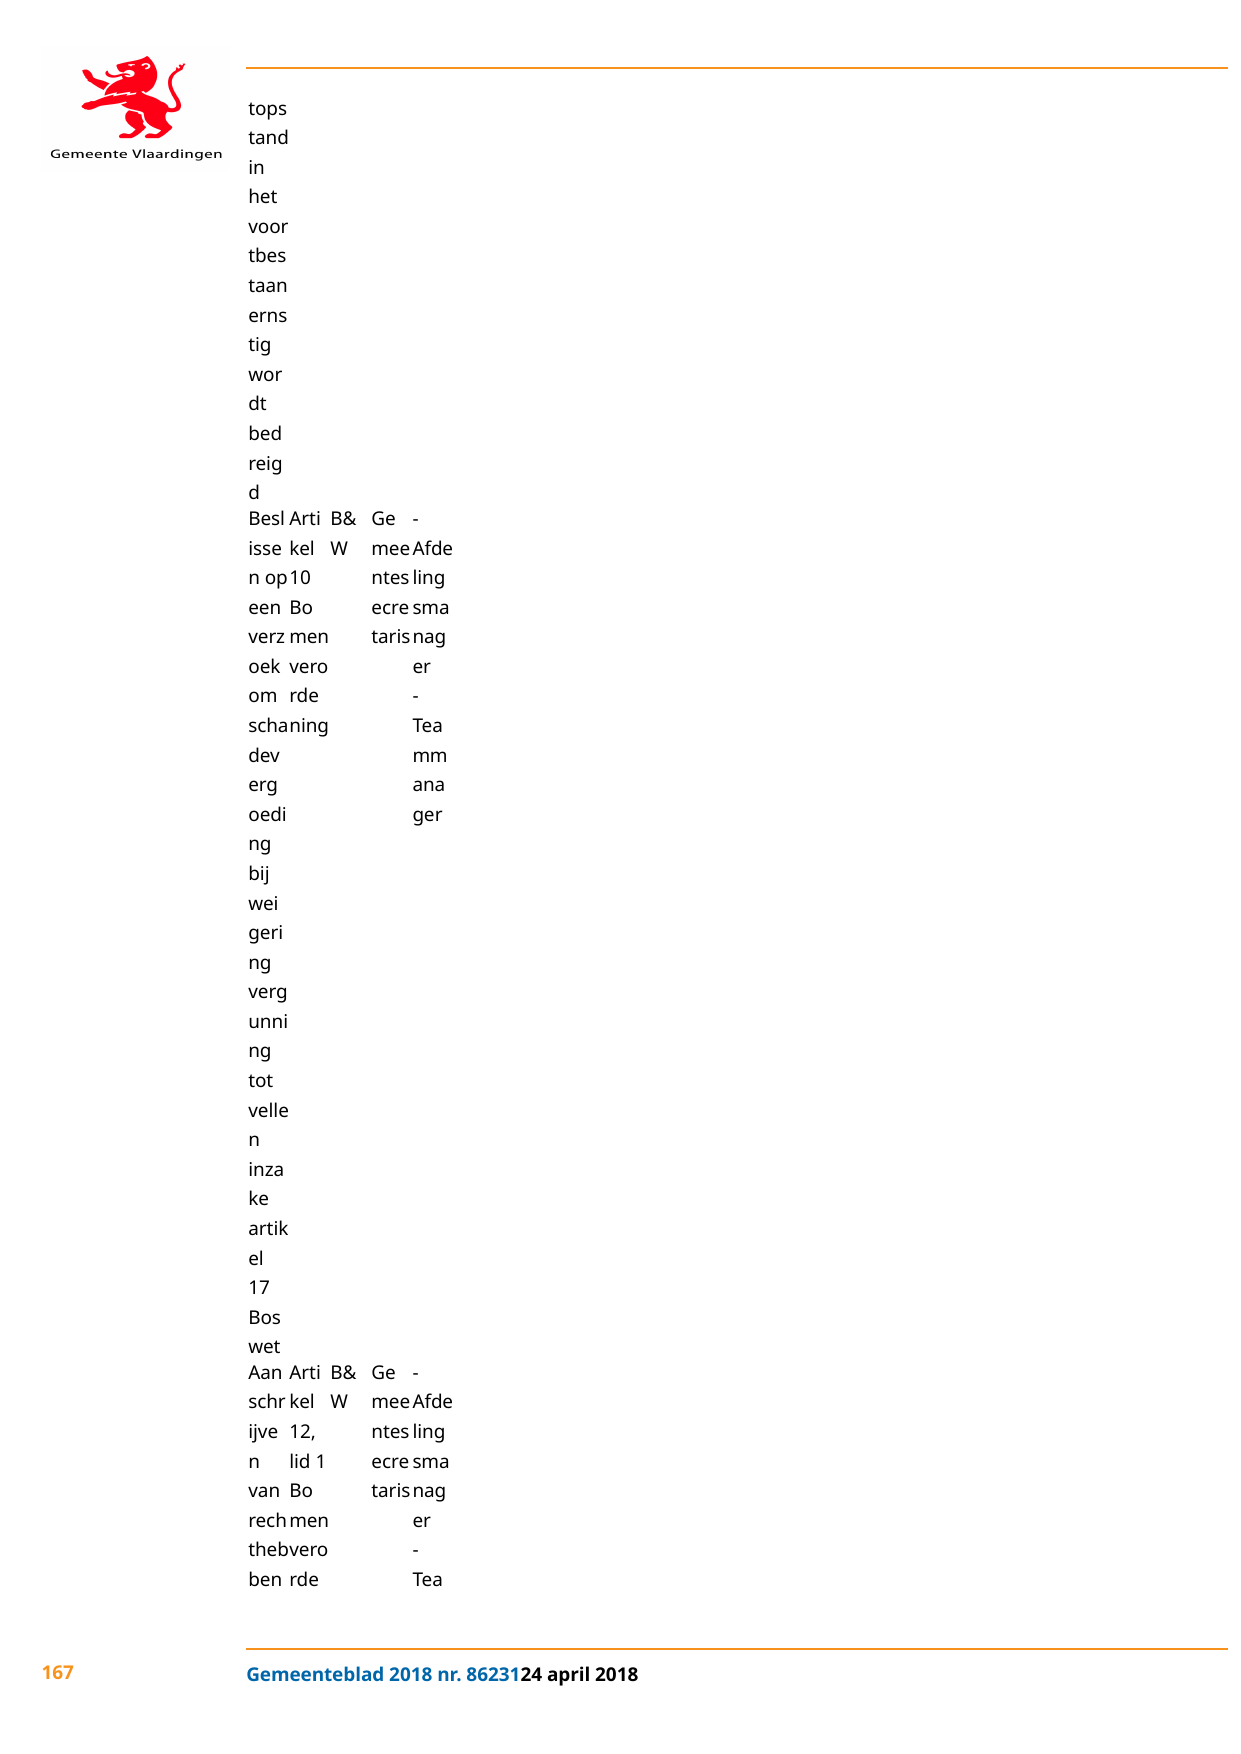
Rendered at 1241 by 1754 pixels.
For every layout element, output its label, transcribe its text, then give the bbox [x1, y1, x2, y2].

table_cell [453, 505, 494, 1359]
table_cell - Afdelingsmanager - Tea [412, 1359, 453, 1592]
table_cell B&W [330, 505, 371, 1359]
table_cell [289, 95, 330, 505]
table_cell Gemeentesecretaris [371, 505, 412, 1359]
table_cell [330, 95, 371, 505]
table_cell [453, 1359, 494, 1592]
table_cell Artikel 10 Bomenverordening [289, 505, 330, 1359]
table_cell topstand in het voortbestaan ernstig wordt bedreigd [248, 95, 289, 505]
table_cell Gemeentesecretaris [371, 1359, 412, 1592]
table_cell B&W [330, 1359, 371, 1592]
table_cell [371, 95, 412, 505]
table_cell Beslissen op een verzoek om schadevergoeding bij weigering vergunning tot vellen inzake artikel 17 Boswet [248, 505, 289, 1359]
picture [41, 47, 231, 172]
table_cell - Afdelingsmanager - Teammanager [412, 505, 453, 1359]
table_cell Artikel 12, lid 1 Bomenverorde [289, 1359, 330, 1592]
table_cell [412, 95, 453, 505]
table_cell Aanschrijven van rechthebben [248, 1359, 289, 1592]
table_cell [453, 95, 494, 505]
